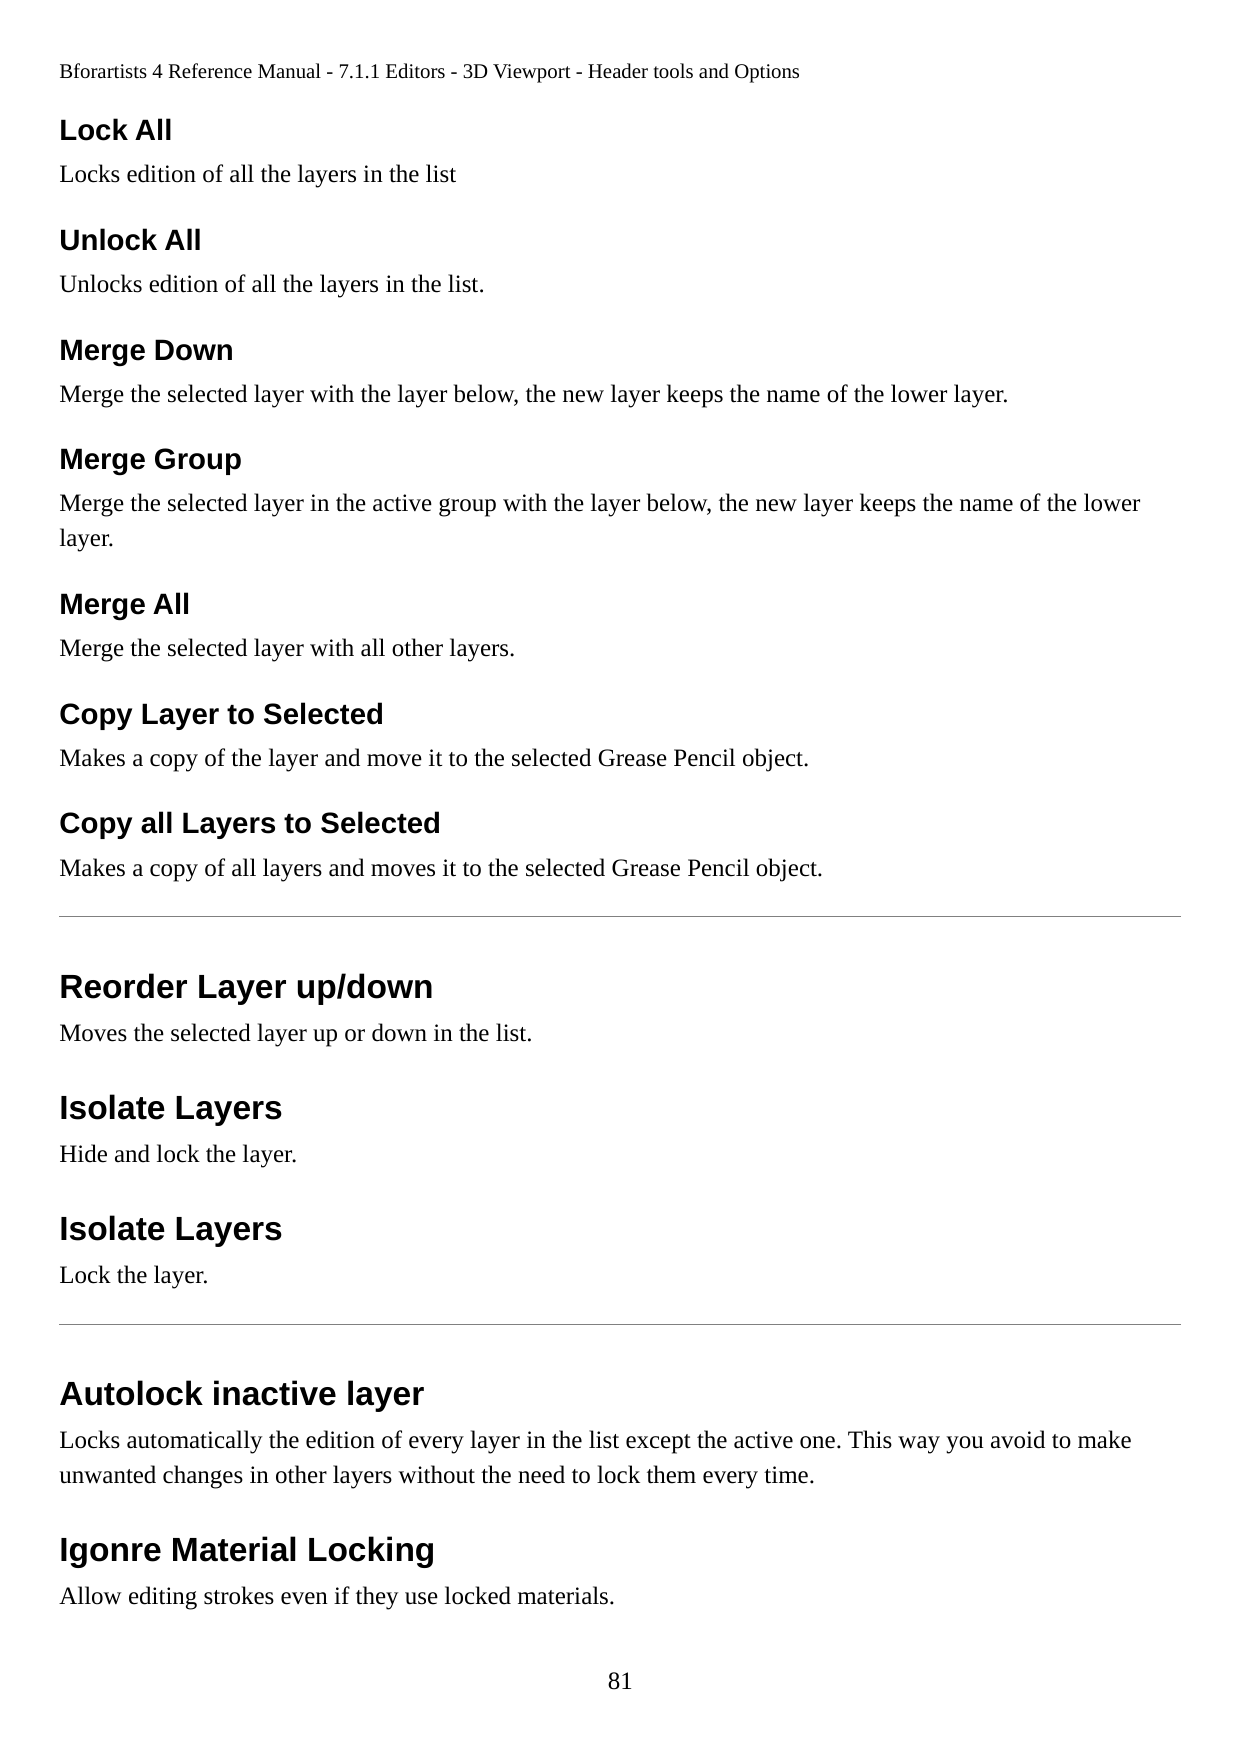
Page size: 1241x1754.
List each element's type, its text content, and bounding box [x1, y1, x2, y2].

text Unlocks edition of all the layers in the list. [59, 269, 1181, 297]
subtitle Copy all Layers to Selected [59, 806, 1181, 840]
text Allow editing strokes even if they use locked materials. [59, 1581, 1181, 1609]
text Hide and lock the layer. [59, 1139, 1181, 1168]
text Makes a copy of the layer and move it to the selected Grease Pencil object. [59, 743, 1181, 772]
subtitle Isolate Layers [59, 1209, 1181, 1247]
subtitle Merge Group [59, 442, 1181, 476]
subtitle Unlock All [59, 222, 1181, 256]
text Locks edition of all the layers in the list [59, 159, 1181, 188]
text Lock the layer. [59, 1260, 1181, 1289]
subtitle Copy Layer to Selected [59, 697, 1181, 730]
subtitle Lock All [59, 113, 1181, 146]
text Makes a copy of all layers and moves it to the selected Grease Pencil object. [59, 853, 1181, 881]
subtitle Reorder Layer up/down [59, 967, 1181, 1005]
text Merge the selected layer in the active group with the layer below, the new layer keeps the name of the lower layer. [59, 488, 1181, 552]
text Merge the selected layer with all other layers. [59, 633, 1181, 662]
subtitle Isolate Layers [59, 1088, 1181, 1126]
subtitle Merge All [59, 587, 1181, 620]
text Merge the selected layer with the layer below, the new layer keeps the name of the lower layer. [59, 379, 1181, 407]
subtitle Autolock inactive layer [59, 1374, 1181, 1413]
subtitle Merge Down [59, 332, 1181, 366]
subtitle Igonre Material Locking [59, 1529, 1181, 1568]
text Locks automatically the edition of every layer in the list except the active one. This way you avoid to make unwanted changes in other layers without the need to lock them every time. [59, 1425, 1181, 1488]
text Moves the selected layer up or down in the list. [59, 1018, 1181, 1047]
